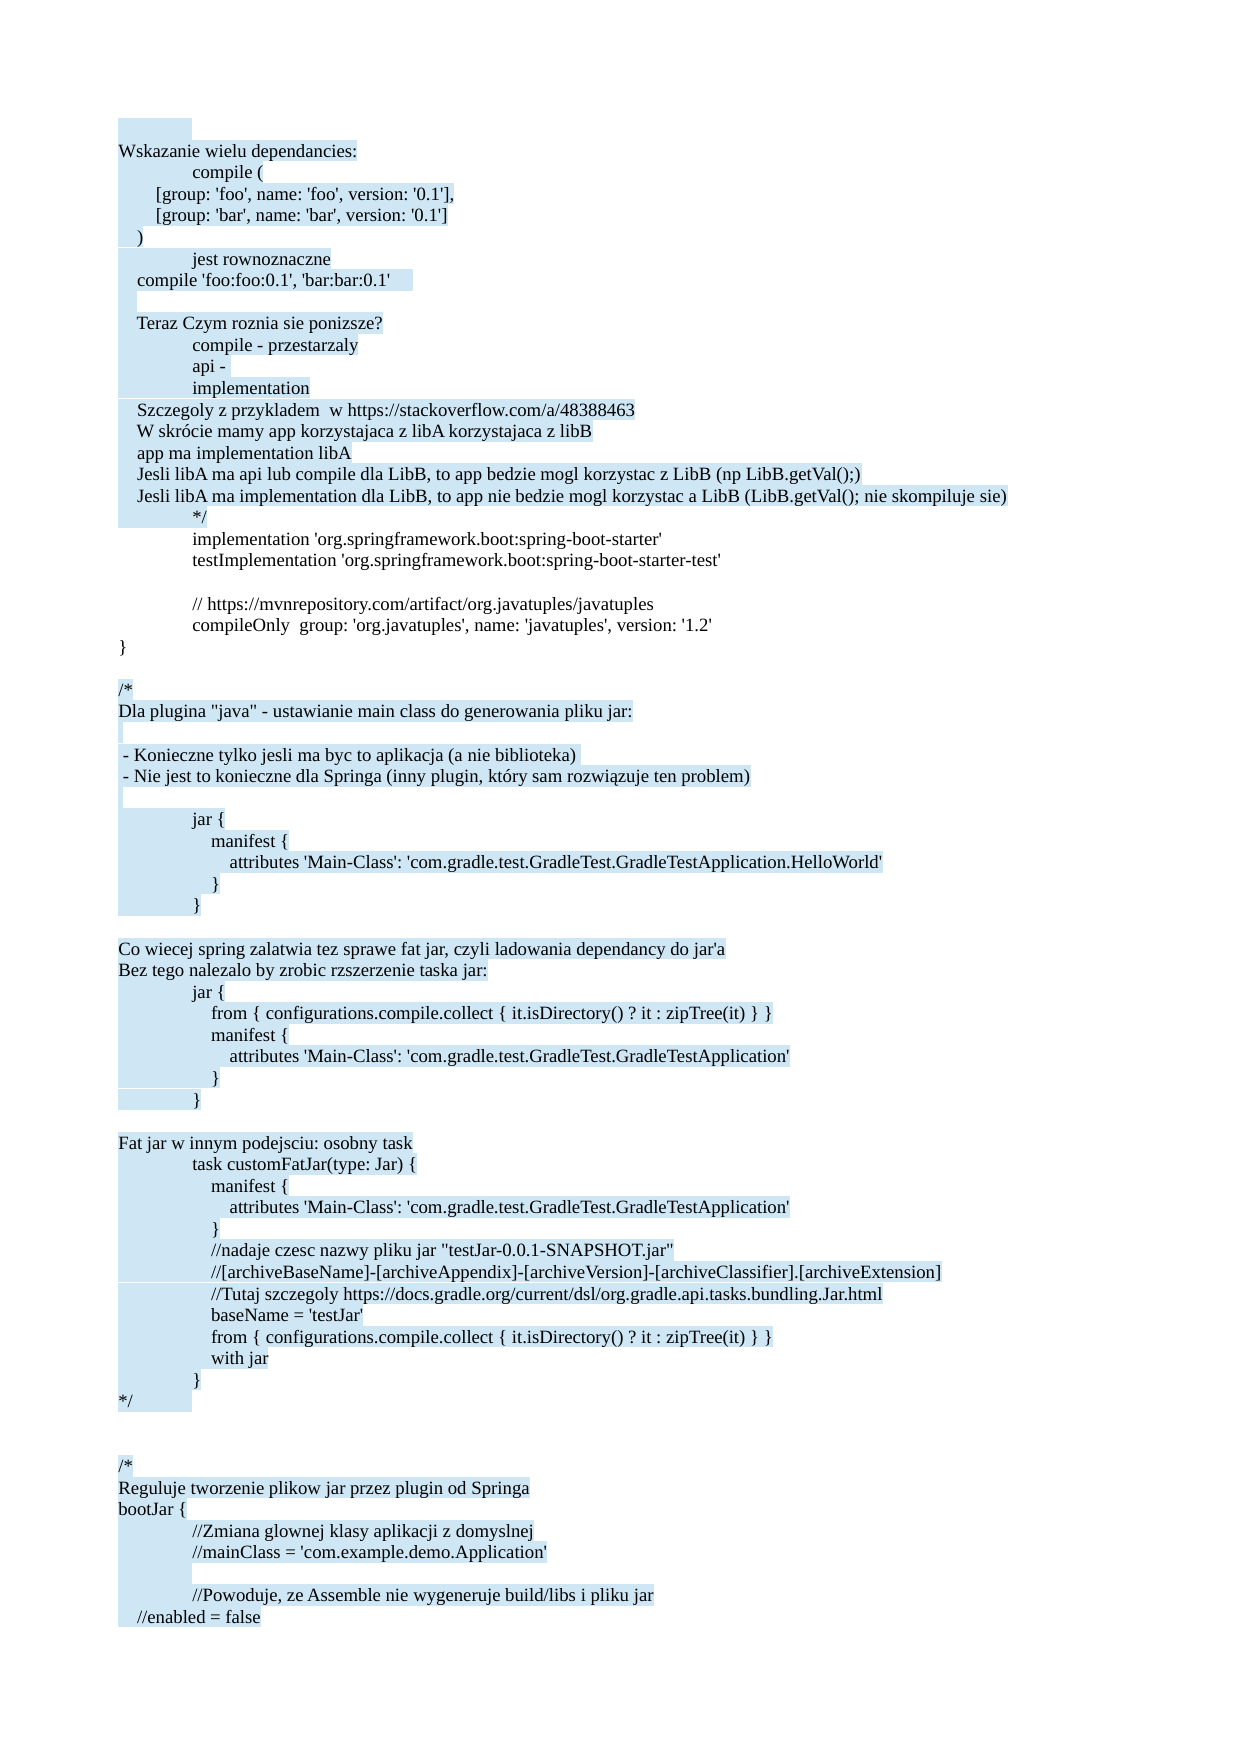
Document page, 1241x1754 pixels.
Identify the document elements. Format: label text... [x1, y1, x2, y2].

text compile ( [118, 161, 1122, 183]
text // https://mvnrepository.com/artifact/org.javatuples/javatuples [118, 592, 1122, 614]
text Co wiecej spring zalatwia tez sprawe fat jar, czyli ladowania dependancy do jar'a [118, 937, 1122, 959]
text implementation 'org.springframework.boot:spring-boot-starter' [118, 528, 1122, 549]
text testImplementation 'org.springframework.boot:spring-boot-starter-test' [118, 549, 1122, 571]
text jar { [118, 808, 1122, 830]
text baseName = 'testJar' [118, 1304, 1122, 1326]
text Wskazanie wielu dependancies: [118, 140, 1122, 161]
text //[archiveBaseName]-[archiveAppendix]-[archiveVersion]-[archiveClassifier].[archiveExtension] [118, 1261, 1122, 1282]
text Szczegoly z przykladem w https://stackoverflow.com/a/48388463 [118, 398, 1122, 420]
text */ [118, 1390, 1122, 1412]
text - Konieczne tylko jesli ma byc to aplikacja (a nie biblioteka) [118, 743, 1122, 765]
text //nadaje czesc nazwy pliku jar "testJar-0.0.1-SNAPSHOT.jar" [118, 1239, 1122, 1261]
text jar { [118, 981, 1122, 1002]
text Dla plugina "java" - ustawianie main class do generowania pliku jar: [118, 700, 1122, 722]
text Reguluje tworzenie plikow jar przez plugin od Springa [118, 1477, 1122, 1498]
text compile 'foo:foo:0.1', 'bar:bar:0.1' [118, 269, 1122, 291]
text with jar [118, 1347, 1122, 1369]
text } [118, 1218, 1122, 1239]
text task customFatJar(type: Jar) { [118, 1153, 1122, 1175]
text } [118, 894, 1122, 916]
text } [118, 1369, 1122, 1390]
text } [118, 1067, 1122, 1088]
text Fat jar w innym podejsciu: osobny task [118, 1132, 1122, 1153]
text compileOnly group: 'org.javatuples', name: 'javatuples', version: '1.2' [118, 614, 1122, 636]
text compile - przestarzaly [118, 334, 1122, 355]
text Jesli libA ma api lub compile dla LibB, to app bedzie mogl korzystac z LibB (np LibB.getVal();) [118, 463, 1122, 485]
text attributes 'Main-Class': 'com.gradle.test.GradleTest.GradleTestApplication' [118, 1196, 1122, 1218]
text } [118, 1088, 1122, 1110]
text from { configurations.compile.collect { it.isDirectory() ? it : zipTree(it) } } [118, 1326, 1122, 1347]
text //Tutaj szczegoly https://docs.gradle.org/current/dsl/org.gradle.api.tasks.bundling.Jar.html [118, 1282, 1122, 1304]
text Teraz Czym roznia sie ponizsze? [118, 312, 1122, 334]
text W skrócie mamy app korzystajaca z libA korzystajaca z libB [118, 420, 1122, 442]
text app ma implementation libA [118, 442, 1122, 463]
text bootJar { [118, 1498, 1122, 1520]
text } [118, 873, 1122, 894]
text //enabled = false [118, 1606, 1122, 1627]
text Bez tego nalezalo by zrobic rzszerzenie taska jar: [118, 959, 1122, 981]
text //Powoduje, ze Assemble nie wygeneruje build/libs i pliku jar [118, 1584, 1122, 1606]
text jest rownoznaczne [118, 247, 1122, 269]
text attributes 'Main-Class': 'com.gradle.test.GradleTest.GradleTestApplication' [118, 1045, 1122, 1067]
text manifest { [118, 830, 1122, 851]
text ) [118, 226, 1122, 247]
text //Zmiana glownej klasy aplikacji z domyslnej [118, 1520, 1122, 1541]
text api - [118, 355, 1122, 377]
text attributes 'Main-Class': 'com.gradle.test.GradleTest.GradleTestApplication.HelloWorld' [118, 851, 1122, 873]
text } [118, 636, 1122, 657]
text - Nie jest to konieczne dla Springa (inny plugin, który sam rozwiązuje ten problem) [118, 765, 1122, 787]
text Jesli libA ma implementation dla LibB, to app nie bedzie mogl korzystac a LibB (LibB.getVal(); nie skompiluje sie) [118, 485, 1122, 506]
text from { configurations.compile.collect { it.isDirectory() ? it : zipTree(it) } } [118, 1002, 1122, 1024]
text /* [118, 679, 1122, 700]
text implementation [118, 377, 1122, 398]
text */ [118, 506, 1122, 528]
text [group: 'bar', name: 'bar', version: '0.1'] [118, 204, 1122, 226]
text //mainClass = 'com.example.demo.Application' [118, 1541, 1122, 1563]
text /* [118, 1455, 1122, 1477]
text manifest { [118, 1175, 1122, 1196]
text [group: 'foo', name: 'foo', version: '0.1'], [118, 183, 1122, 204]
text manifest { [118, 1024, 1122, 1045]
